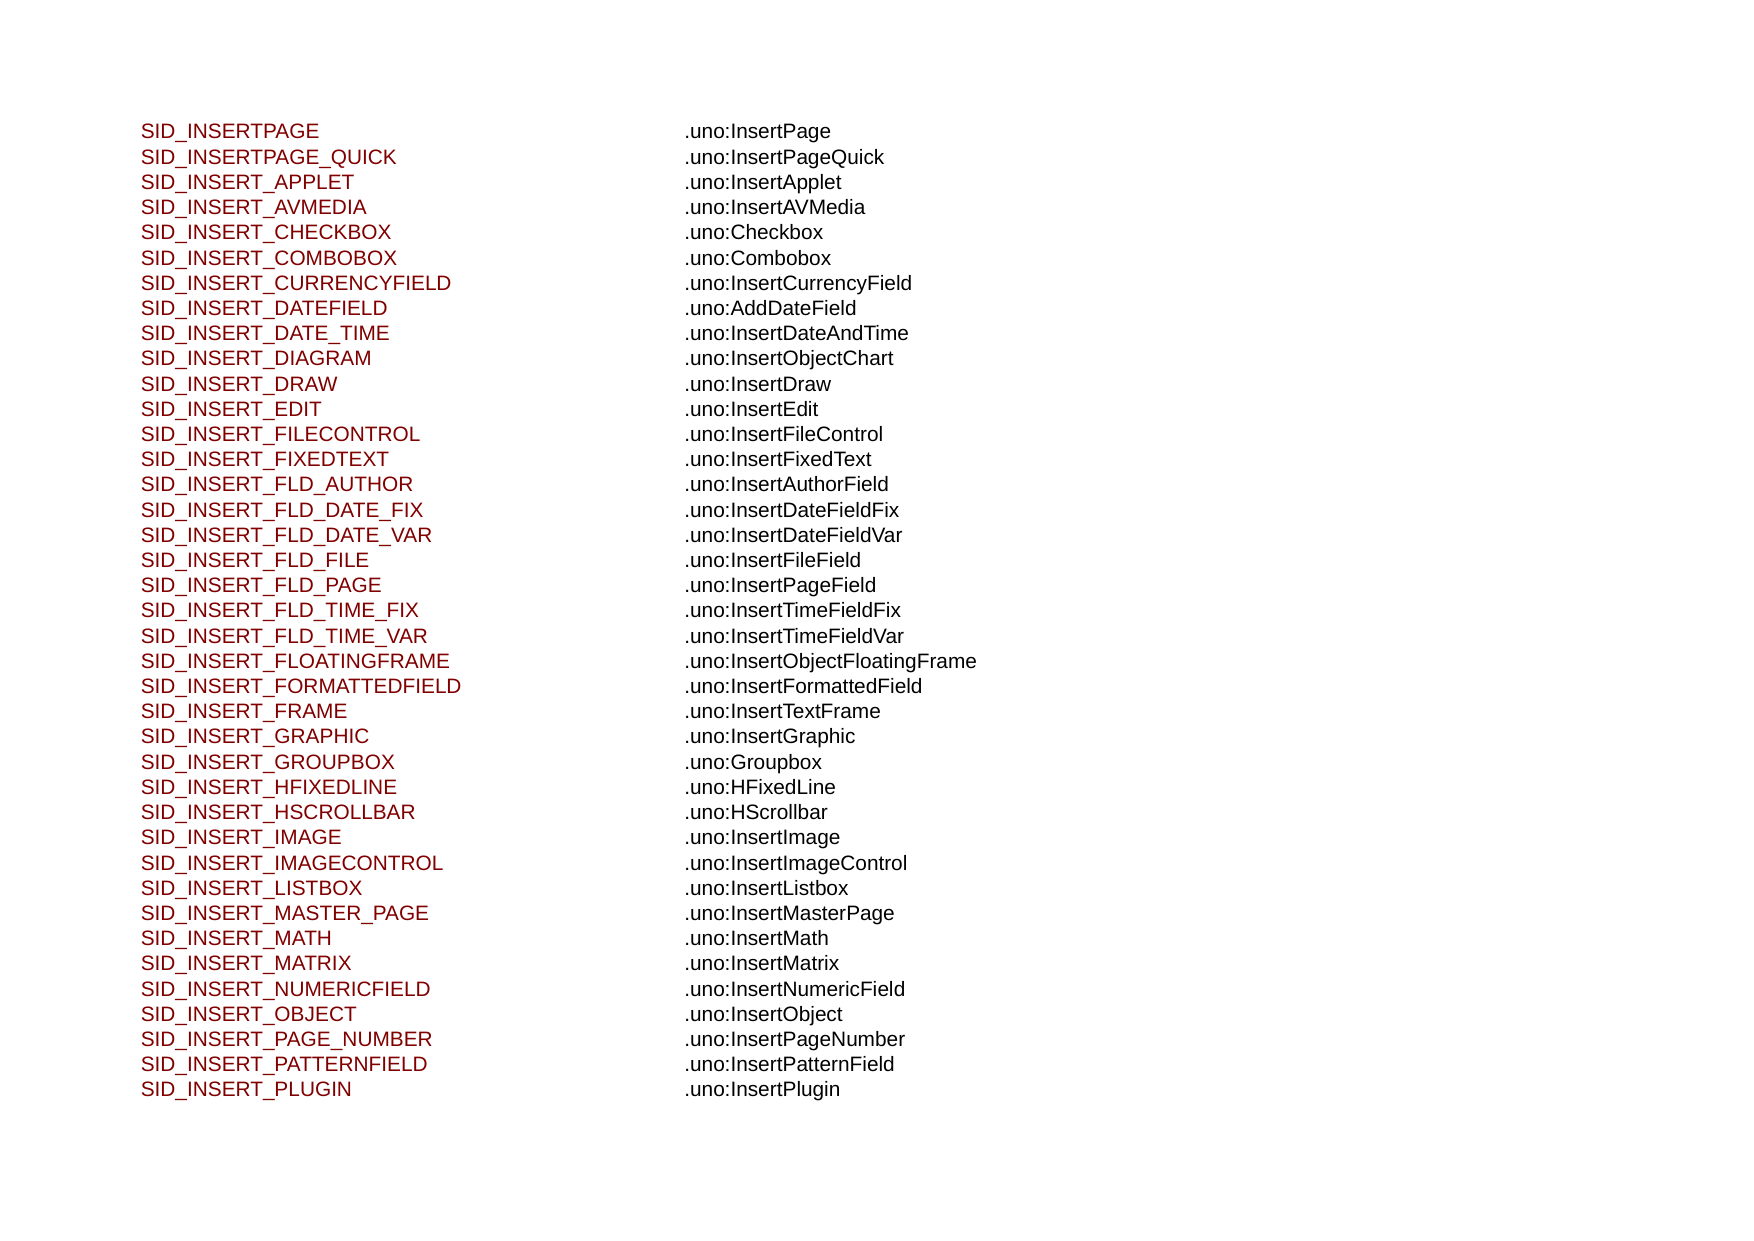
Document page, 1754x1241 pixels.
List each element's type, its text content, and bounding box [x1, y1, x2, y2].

table_cell [1084, 471, 1616, 496]
table_cell SID_INSERT_FLD_DATE_FIX [138, 496, 681, 521]
table_cell .uno:InsertTimeFieldFix [681, 597, 1084, 622]
table_cell [1084, 900, 1616, 925]
table_cell SID_INSERT_IMAGE [138, 824, 681, 849]
table_cell [1084, 622, 1616, 647]
table_cell [1084, 370, 1616, 395]
table_cell .uno:InsertFixedText [681, 446, 1084, 471]
table_cell SID_INSERT_NUMERICFIELD [138, 975, 681, 1000]
table_cell [1084, 925, 1616, 950]
table_cell .uno:InsertPlugin [681, 1076, 1084, 1101]
table_cell [1084, 269, 1616, 294]
table_cell [1084, 118, 1616, 143]
table_cell .uno:InsertFormattedField [681, 673, 1084, 698]
table_cell .uno:InsertMasterPage [681, 900, 1084, 925]
table_cell SID_INSERT_GROUPBOX [138, 748, 681, 773]
table_cell SID_INSERT_APPLET [138, 169, 681, 194]
table_cell .uno:InsertEdit [681, 395, 1084, 421]
table_cell [1084, 597, 1616, 622]
table_cell SID_INSERT_PLUGIN [138, 1076, 681, 1101]
table_cell .uno:Checkbox [681, 219, 1084, 244]
table_cell .uno:HFixedLine [681, 774, 1084, 799]
table_cell [1084, 824, 1616, 849]
table_cell SID_INSERT_LISTBOX [138, 874, 681, 899]
table_cell SID_INSERT_PAGE_NUMBER [138, 1026, 681, 1051]
table_cell .uno:InsertNumericField [681, 975, 1084, 1000]
table_cell SID_INSERT_DIAGRAM [138, 345, 681, 370]
table_cell [1084, 446, 1616, 471]
table_cell SID_INSERT_GRAPHIC [138, 723, 681, 748]
table_cell [1084, 799, 1616, 824]
table_cell .uno:InsertAVMedia [681, 194, 1084, 219]
table_cell [1084, 496, 1616, 521]
table_cell .uno:InsertTimeFieldVar [681, 622, 1084, 647]
table_cell [1084, 975, 1616, 1000]
table_cell SID_INSERT_HSCROLLBAR [138, 799, 681, 824]
table_cell SID_INSERT_IMAGECONTROL [138, 849, 681, 874]
table_cell [1084, 169, 1616, 194]
table_cell [1084, 572, 1616, 597]
table_cell SID_INSERT_HFIXEDLINE [138, 774, 681, 799]
table_cell [1084, 1026, 1616, 1051]
table_cell SID_INSERT_FIXEDTEXT [138, 446, 681, 471]
table_cell SID_INSERT_OBJECT [138, 1000, 681, 1026]
table_cell .uno:InsertImageControl [681, 849, 1084, 874]
table_cell [1084, 673, 1616, 698]
table_cell SID_INSERT_FLD_AUTHOR [138, 471, 681, 496]
table_cell .uno:InsertAuthorField [681, 471, 1084, 496]
table_cell SID_INSERT_DATEFIELD [138, 295, 681, 320]
table_cell .uno:Groupbox [681, 748, 1084, 773]
table_cell [1084, 295, 1616, 320]
table_cell .uno:Combobox [681, 244, 1084, 269]
table_cell [1084, 244, 1616, 269]
table_cell .uno:InsertImage [681, 824, 1084, 849]
table_cell SID_INSERT_FLD_PAGE [138, 572, 681, 597]
table_cell [1084, 1051, 1616, 1076]
table_cell SID_INSERT_FLD_DATE_VAR [138, 521, 681, 547]
table_cell SID_INSERT_PATTERNFIELD [138, 1051, 681, 1076]
table_cell SID_INSERT_DATE_TIME [138, 320, 681, 345]
table_cell .uno:InsertApplet [681, 169, 1084, 194]
table_cell .uno:InsertObject [681, 1000, 1084, 1026]
table_cell SID_INSERT_MATRIX [138, 950, 681, 975]
table_cell .uno:HScrollbar [681, 799, 1084, 824]
table_cell [1084, 345, 1616, 370]
table_cell [1084, 748, 1616, 773]
table_cell [1084, 1076, 1616, 1101]
table_cell .uno:InsertGraphic [681, 723, 1084, 748]
table_cell [1084, 874, 1616, 899]
table_cell [1084, 1000, 1616, 1026]
table_cell SID_INSERT_CURRENCYFIELD [138, 269, 681, 294]
table_cell [1084, 774, 1616, 799]
table_cell SID_INSERT_DRAW [138, 370, 681, 395]
table_cell [1084, 421, 1616, 446]
table_cell SID_INSERTPAGE [138, 118, 681, 143]
table_cell SID_INSERT_FLD_FILE [138, 547, 681, 572]
table_cell [1084, 219, 1616, 244]
table_cell [1084, 547, 1616, 572]
table_cell .uno:InsertCurrencyField [681, 269, 1084, 294]
table_cell SID_INSERTPAGE_QUICK [138, 143, 681, 168]
table_cell [1084, 723, 1616, 748]
table_cell .uno:InsertObjectFloatingFrame [681, 648, 1084, 673]
table_cell .uno:InsertPatternField [681, 1051, 1084, 1076]
table_cell .uno:InsertDateAndTime [681, 320, 1084, 345]
table_cell .uno:InsertDateFieldFix [681, 496, 1084, 521]
table_cell SID_INSERT_MATH [138, 925, 681, 950]
table_cell SID_INSERT_CHECKBOX [138, 219, 681, 244]
table_cell .uno:InsertDateFieldVar [681, 521, 1084, 547]
table_cell .uno:InsertMatrix [681, 950, 1084, 975]
table_cell .uno:InsertMath [681, 925, 1084, 950]
table_cell [1084, 849, 1616, 874]
table_cell [1084, 194, 1616, 219]
table_cell .uno:InsertFileControl [681, 421, 1084, 446]
table_cell SID_INSERT_FRAME [138, 698, 681, 723]
table_cell SID_INSERT_FLD_TIME_VAR [138, 622, 681, 647]
table_cell [1084, 143, 1616, 168]
table_cell .uno:InsertFileField [681, 547, 1084, 572]
table_cell .uno:InsertPageNumber [681, 1026, 1084, 1051]
table_cell [1084, 395, 1616, 421]
table_cell .uno:InsertTextFrame [681, 698, 1084, 723]
table_cell .uno:InsertPage [681, 118, 1084, 143]
table_cell SID_INSERT_FORMATTEDFIELD [138, 673, 681, 698]
table_cell .uno:InsertObjectChart [681, 345, 1084, 370]
table_cell SID_INSERT_FLD_TIME_FIX [138, 597, 681, 622]
table_cell SID_INSERT_COMBOBOX [138, 244, 681, 269]
table_cell SID_INSERT_EDIT [138, 395, 681, 421]
table_cell [1084, 648, 1616, 673]
table_cell [1084, 950, 1616, 975]
table_cell [1084, 320, 1616, 345]
table_cell .uno:InsertPageQuick [681, 143, 1084, 168]
table_cell SID_INSERT_MASTER_PAGE [138, 900, 681, 925]
table_cell [1084, 698, 1616, 723]
table_cell SID_INSERT_AVMEDIA [138, 194, 681, 219]
table_cell .uno:InsertDraw [681, 370, 1084, 395]
table_cell .uno:InsertPageField [681, 572, 1084, 597]
table_cell .uno:InsertListbox [681, 874, 1084, 899]
table_cell SID_INSERT_FLOATINGFRAME [138, 648, 681, 673]
table_cell [1084, 521, 1616, 547]
table_cell SID_INSERT_FILECONTROL [138, 421, 681, 446]
table_cell .uno:AddDateField [681, 295, 1084, 320]
